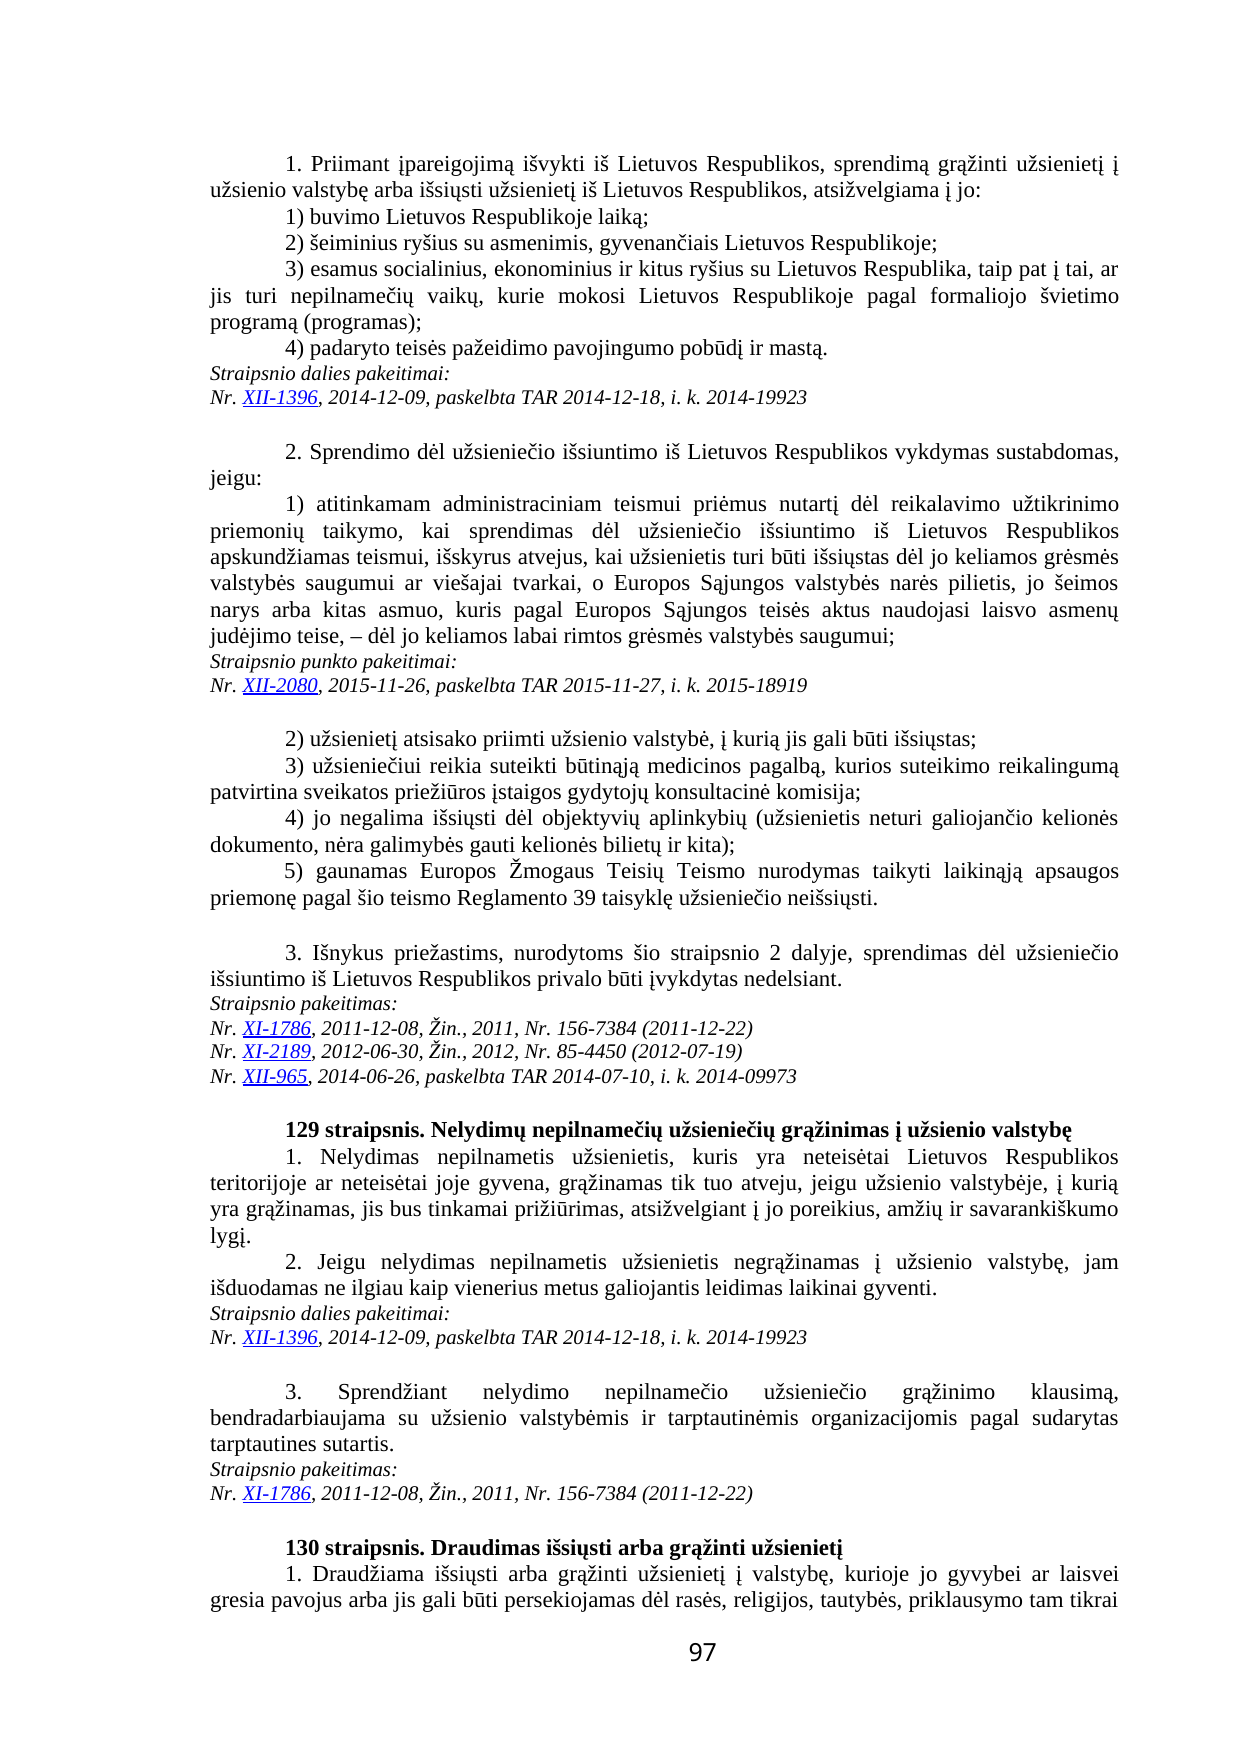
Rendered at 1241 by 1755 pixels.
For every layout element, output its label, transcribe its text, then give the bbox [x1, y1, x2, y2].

text 4) padaryto teisės pažeidimo pavojingumo pobūdį ir mastą. [210, 334, 1120, 361]
text Straipsnio punkto pakeitimai: [210, 648, 1120, 673]
text Nr. XI-1786, 2011-12-08, Žin., 2011, Nr. 156-7384 (2011-12-22) [210, 1015, 1120, 1039]
text 2) užsienietį atsisako priimti užsienio valstybė, į kurią jis gali būti išsiųstas; [210, 725, 1120, 752]
text 2. Sprendimo dėl užsieniečio išsiuntimo iš Lietuvos Respublikos vykdymas sustabdomas, jeigu: [210, 438, 1120, 490]
text 2. Jeigu nelydimas nepilnametis užsienietis negrąžinamas į užsienio valstybę, jam išduodamas ne ilgiau kaip vienerius metus galiojantis leidimas laikinai gyventi. [210, 1248, 1120, 1301]
text Nr. XII-1396, 2014-12-09, paskelbta TAR 2014-12-18, i. k. 2014-19923 [210, 1325, 1120, 1349]
text 1) atitinkamam administraciniam teismui priėmus nutartį dėl reikalavimo užtikrinimo priemonių taikymo, kai sprendimas dėl užsieniečio išsiuntimo iš Lietuvos Respublikos apskundžiamas teismui, išskyrus atvejus, kai užsienietis turi būti išsiųstas dėl jo keliamos grėsmės valstybės saugumui ar viešajai tvarkai, o Europos Sąjungos valstybės narės pilietis, jo šeimos narys arba kitas asmuo, kuris pagal Europos Sąjungos teisės aktus naudojasi laisvo asmenų judėjimo teise, – dėl jo keliamos labai rimtos grėsmės valstybės saugumui; [210, 490, 1120, 648]
text Nr. XI-2189, 2012-06-30, Žin., 2012, Nr. 85-4450 (2012-07-19) [210, 1039, 1120, 1063]
text Straipsnio dalies pakeitimai: [210, 361, 1120, 385]
text 2) šeiminius ryšius su asmenimis, gyvenančiais Lietuvos Respublikoje; [210, 229, 1120, 255]
text Nr. XI-1786, 2011-12-08, Žin., 2011, Nr. 156-7384 (2011-12-22) [210, 1481, 1120, 1505]
text Nr. XII-965, 2014-06-26, paskelbta TAR 2014-07-10, i. k. 2014-09973 [210, 1063, 1120, 1088]
text 130 straipsnis. Draudimas išsiųsti arba grąžinti užsienietį [210, 1534, 1120, 1560]
text 3) esamus socialinius, ekonominius ir kitus ryšius su Lietuvos Respublika, taip pat į tai, ar jis turi nepilnamečių vaikų, kurie mokosi Lietuvos Respublikoje pagal formaliojo švietimo programą (programas); [210, 255, 1120, 334]
text Nr. XII-1396, 2014-12-09, paskelbta TAR 2014-12-18, i. k. 2014-19923 [210, 385, 1120, 409]
text 5) gaunamas Europos Žmogaus Teisių Teismo nurodymas taikyti laikinąją apsaugos priemonę pagal šio teismo Reglamento 39 taisyklę užsieniečio neišsiųsti. [210, 857, 1120, 910]
text 1. Nelydimas nepilnametis užsienietis, kuris yra neteisėtai Lietuvos Respublikos teritorijoje ar neteisėtai joje gyvena, grąžinamas tik tuo atveju, jeigu užsienio valstybėje, į kurią yra grąžinamas, jis bus tinkamai prižiūrimas, atsižvelgiant į jo poreikius, amžių ir savarankiškumo lygį. [210, 1143, 1120, 1248]
text 129 straipsnis. Nelydimų nepilnamečių užsieniečių grąžinimas į užsienio valstybę [285, 1116, 1120, 1143]
text 4) jo negalima išsiųsti dėl objektyvių aplinkybių (užsienietis neturi galiojančio kelionės dokumento, nėra galimybės gauti kelionės bilietų ir kita); [210, 804, 1120, 857]
text Straipsnio pakeitimas: [210, 991, 1120, 1015]
text Straipsnio pakeitimas: [210, 1457, 1120, 1481]
text 1. Draudžiama išsiųsti arba grąžinti užsienietį į valstybę, kurioje jo gyvybei ar laisvei gresia pavojus arba jis gali būti persekiojamas dėl rasės, religijos, tautybės, priklausymo tam tikrai [210, 1560, 1120, 1613]
text Nr. XII-2080, 2015-11-26, paskelbta TAR 2015-11-27, i. k. 2015-18919 [210, 673, 1120, 697]
text 3. Sprendžiant nelydimo nepilnamečio užsieniečio grąžinimo klausimą, bendradarbiaujama su užsienio valstybėmis ir tarptautinėmis organizacijomis pagal sudarytas tarptautines sutartis. [210, 1378, 1120, 1457]
text 1) buvimo Lietuvos Respublikoje laiką; [210, 203, 1120, 229]
text 1. Priimant įpareigojimą išvykti iš Lietuvos Respublikos, sprendimą grąžinti užsienietį į užsienio valstybę arba išsiųsti užsienietį iš Lietuvos Respublikos, atsižvelgiama į jo: [210, 150, 1120, 203]
text 3. Išnykus priežastims, nurodytoms šio straipsnio 2 dalyje, sprendimas dėl užsieniečio išsiuntimo iš Lietuvos Respublikos privalo būti įvykdytas nedelsiant. [210, 939, 1120, 991]
text 3) užsieniečiui reikia suteikti būtinąją medicinos pagalbą, kurios suteikimo reikalingumą patvirtina sveikatos priežiūros įstaigos gydytojų konsultacinė komisija; [210, 752, 1120, 804]
text Straipsnio dalies pakeitimai: [210, 1301, 1120, 1325]
